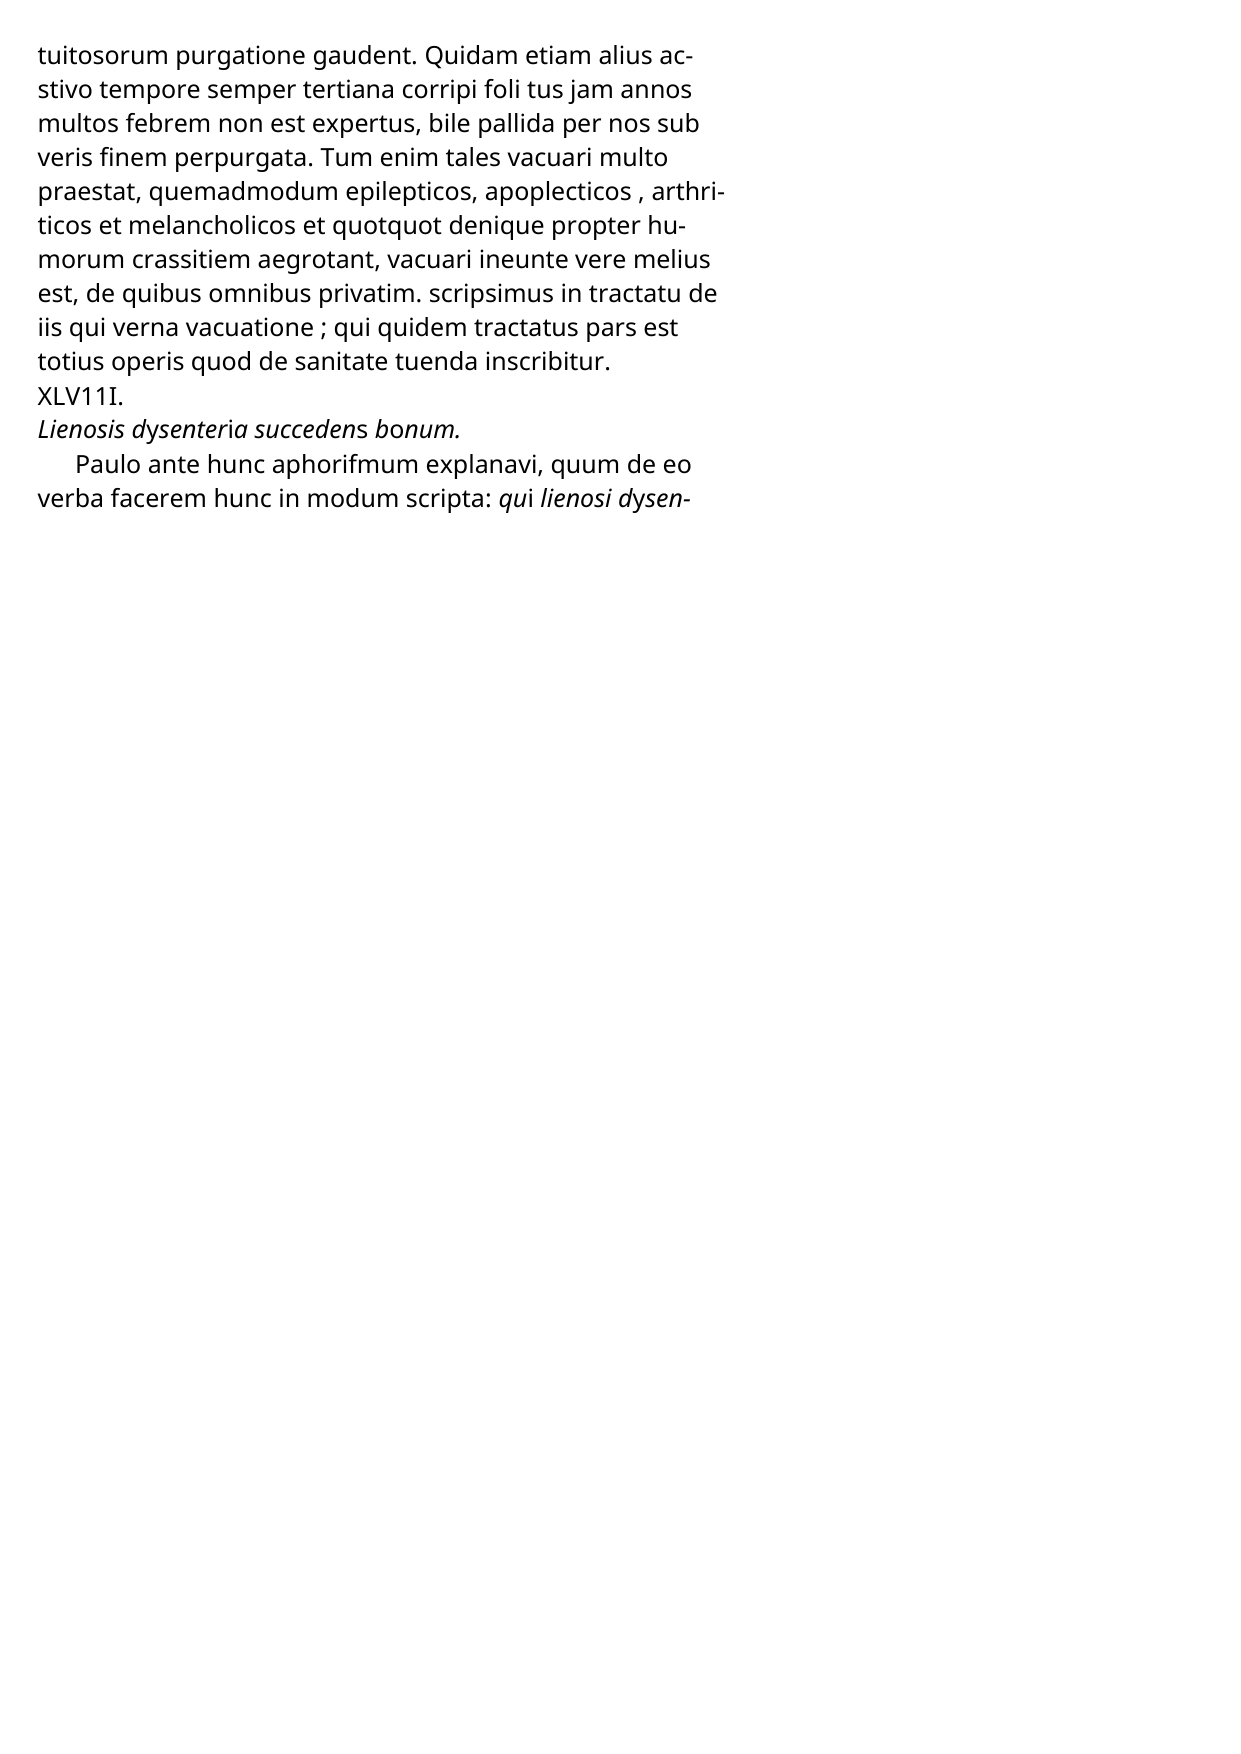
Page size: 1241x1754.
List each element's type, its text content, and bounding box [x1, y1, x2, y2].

text Lienosis dysenteria succedens bonum. [37, 412, 1203, 446]
text Paulo ante hunc aphorifmum explanavi, quum de eo verba facerem hunc in modum scripta: qui lienosi dysen- [37, 446, 1203, 514]
text tuitosorum purgatione gaudent. Quidam etiam alius ac- stivo tempore semper tertiana corripi foli tus jam annos multos febrem non est expertus, bile pallida per nos sub veris finem perpurgata. Tum enim tales vacuari multo praestat, quemadmodum epilepticos, apoplecticos , arthri- ticos et melancholicos et quotquot denique propter hu- morum crassitiem aegrotant, vacuari ineunte vere melius est, de quibus omnibus privatim. scripsimus in tractatu de iis qui verna vacuatione ; qui quidem tractatus pars est totius operis quod de sanitate tuenda inscribitur. [37, 37, 1203, 378]
text XLV11I. [37, 378, 1203, 412]
